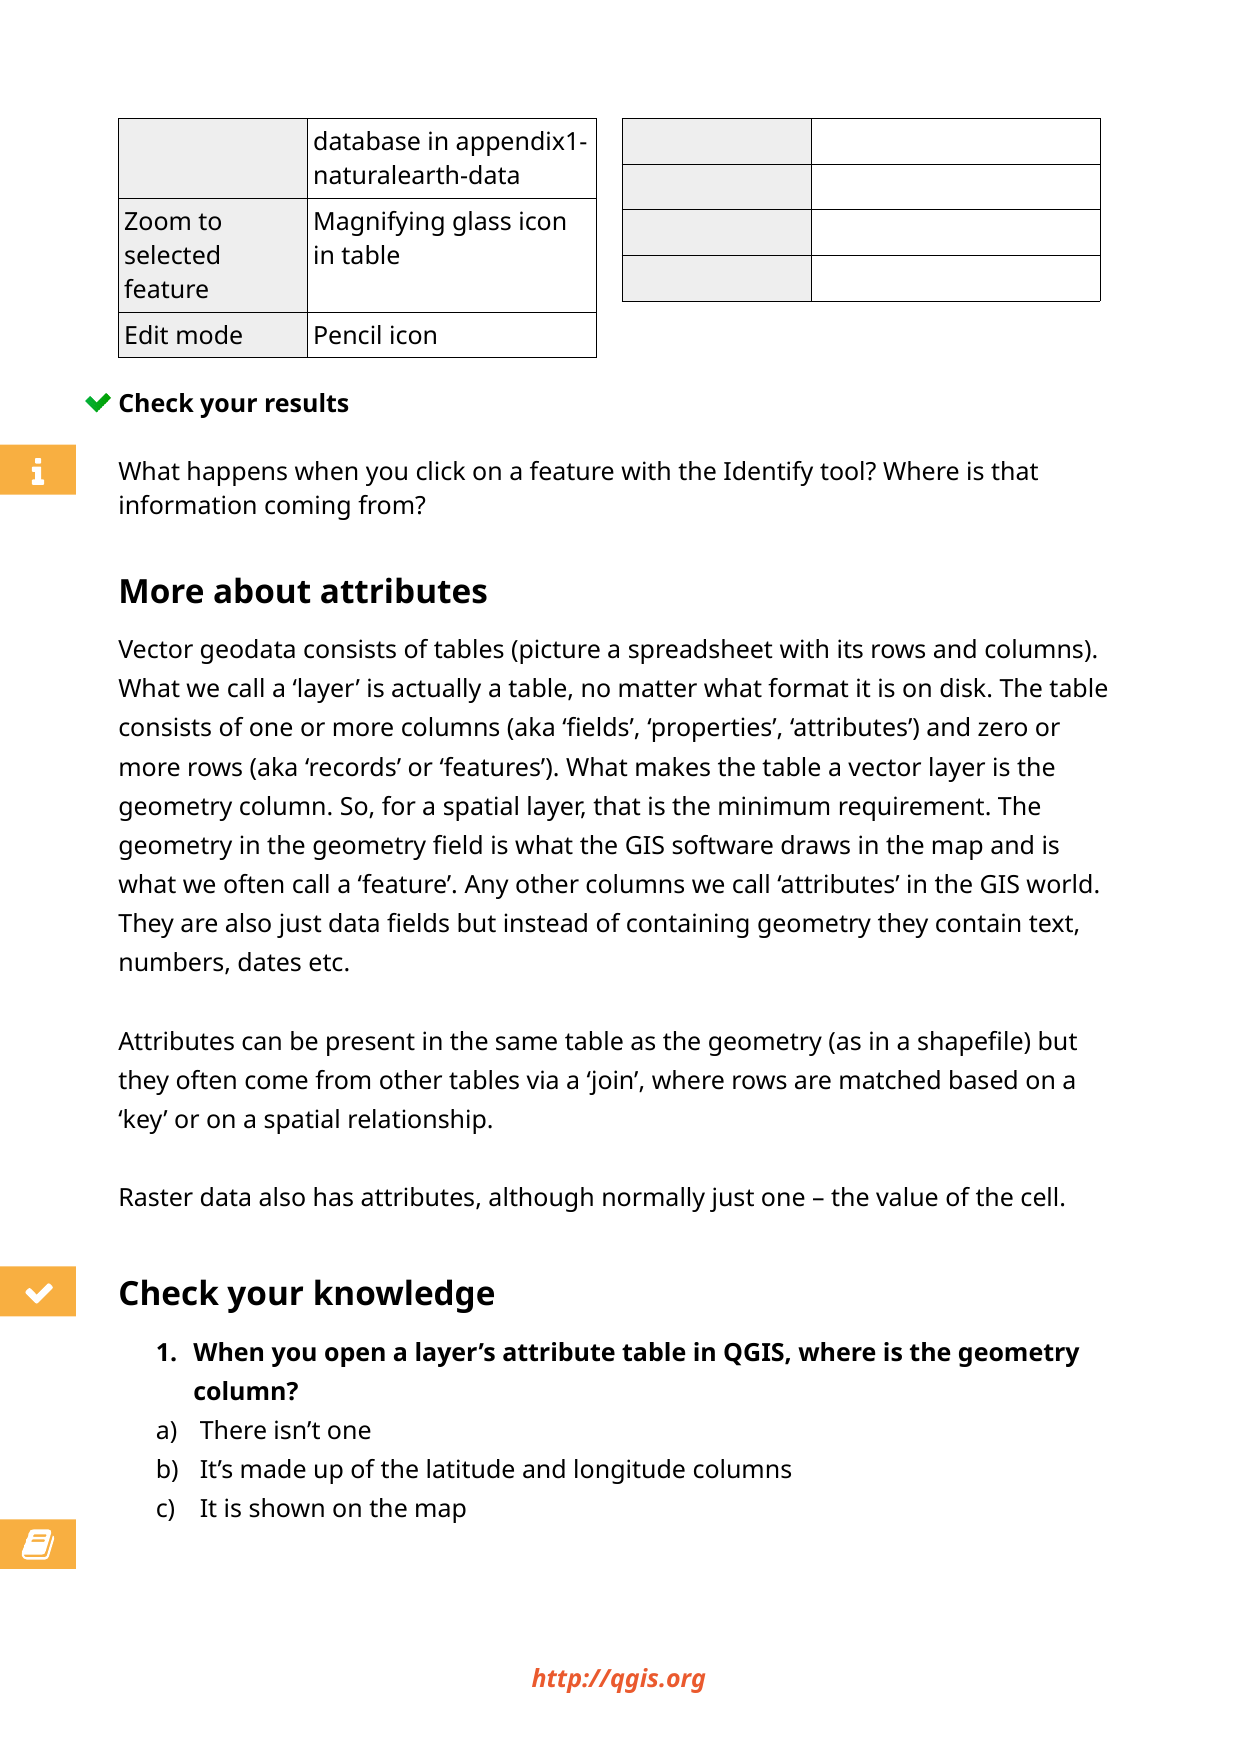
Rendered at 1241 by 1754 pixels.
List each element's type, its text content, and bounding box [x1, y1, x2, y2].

table_cell [119, 119, 307, 198]
list It’s made up of the latitude and longitude columns [156, 1452, 1122, 1486]
list When you open a layer’s attribute table in QGIS, where is the geometry column? [156, 1334, 1122, 1407]
table_cell [623, 210, 811, 255]
text Vector geodata consists of tables (picture a spreadsheet with its rows and columns). What we call a ‘layer’ is actually a table, no matter what format it is on disk. The table consists of one or more columns (aka ‘fields’, ‘properties’, ‘attributes’) and zero or more rows (aka ‘records’ or ‘features’). What makes the table a vector layer is the geometry column. So, for a spatial layer, that is the minimum requirement. The geometry in the geometry field is what the GIS software draws in the map and is what we often call a ‘feature’. Any other columns we call ‘attributes’ in the GIS world. They are also just data fields but instead of containing geometry they contain text, numbers, dates etc. [118, 632, 1122, 979]
table_cell Zoom to selected feature [119, 199, 307, 312]
table_cell [812, 119, 1100, 164]
text Raster data also has attributes, although normally just one – the value of the cell. [118, 1180, 1122, 1214]
table_cell database in appendix1-naturalearth-data [308, 119, 596, 198]
table_cell [623, 119, 811, 164]
table_cell Pencil icon [308, 313, 596, 357]
list There isn’t one [156, 1412, 1122, 1447]
table_cell [812, 210, 1100, 255]
text Attributes can be present in the same table as the geometry (as in a shapefile) but they often come from other tables via a ‘join’, where rows are matched based on a ‘key’ or on a spatial relationship. [118, 1023, 1122, 1136]
table_cell Magnifying glass icon in table [308, 199, 596, 312]
table_cell [623, 256, 811, 301]
table_cell Edit mode [119, 313, 307, 357]
table_cell [812, 256, 1100, 301]
subtitle Check your knowledge [118, 1270, 1122, 1316]
list It is shown on the map [156, 1491, 1122, 1525]
text Check your results [118, 386, 1122, 420]
subtitle More about attributes [118, 568, 1122, 613]
table_cell [623, 165, 811, 209]
table_cell [812, 165, 1100, 209]
text What happens when you click on a feature with the Identify tool? Where is that information coming from? [118, 454, 1122, 556]
